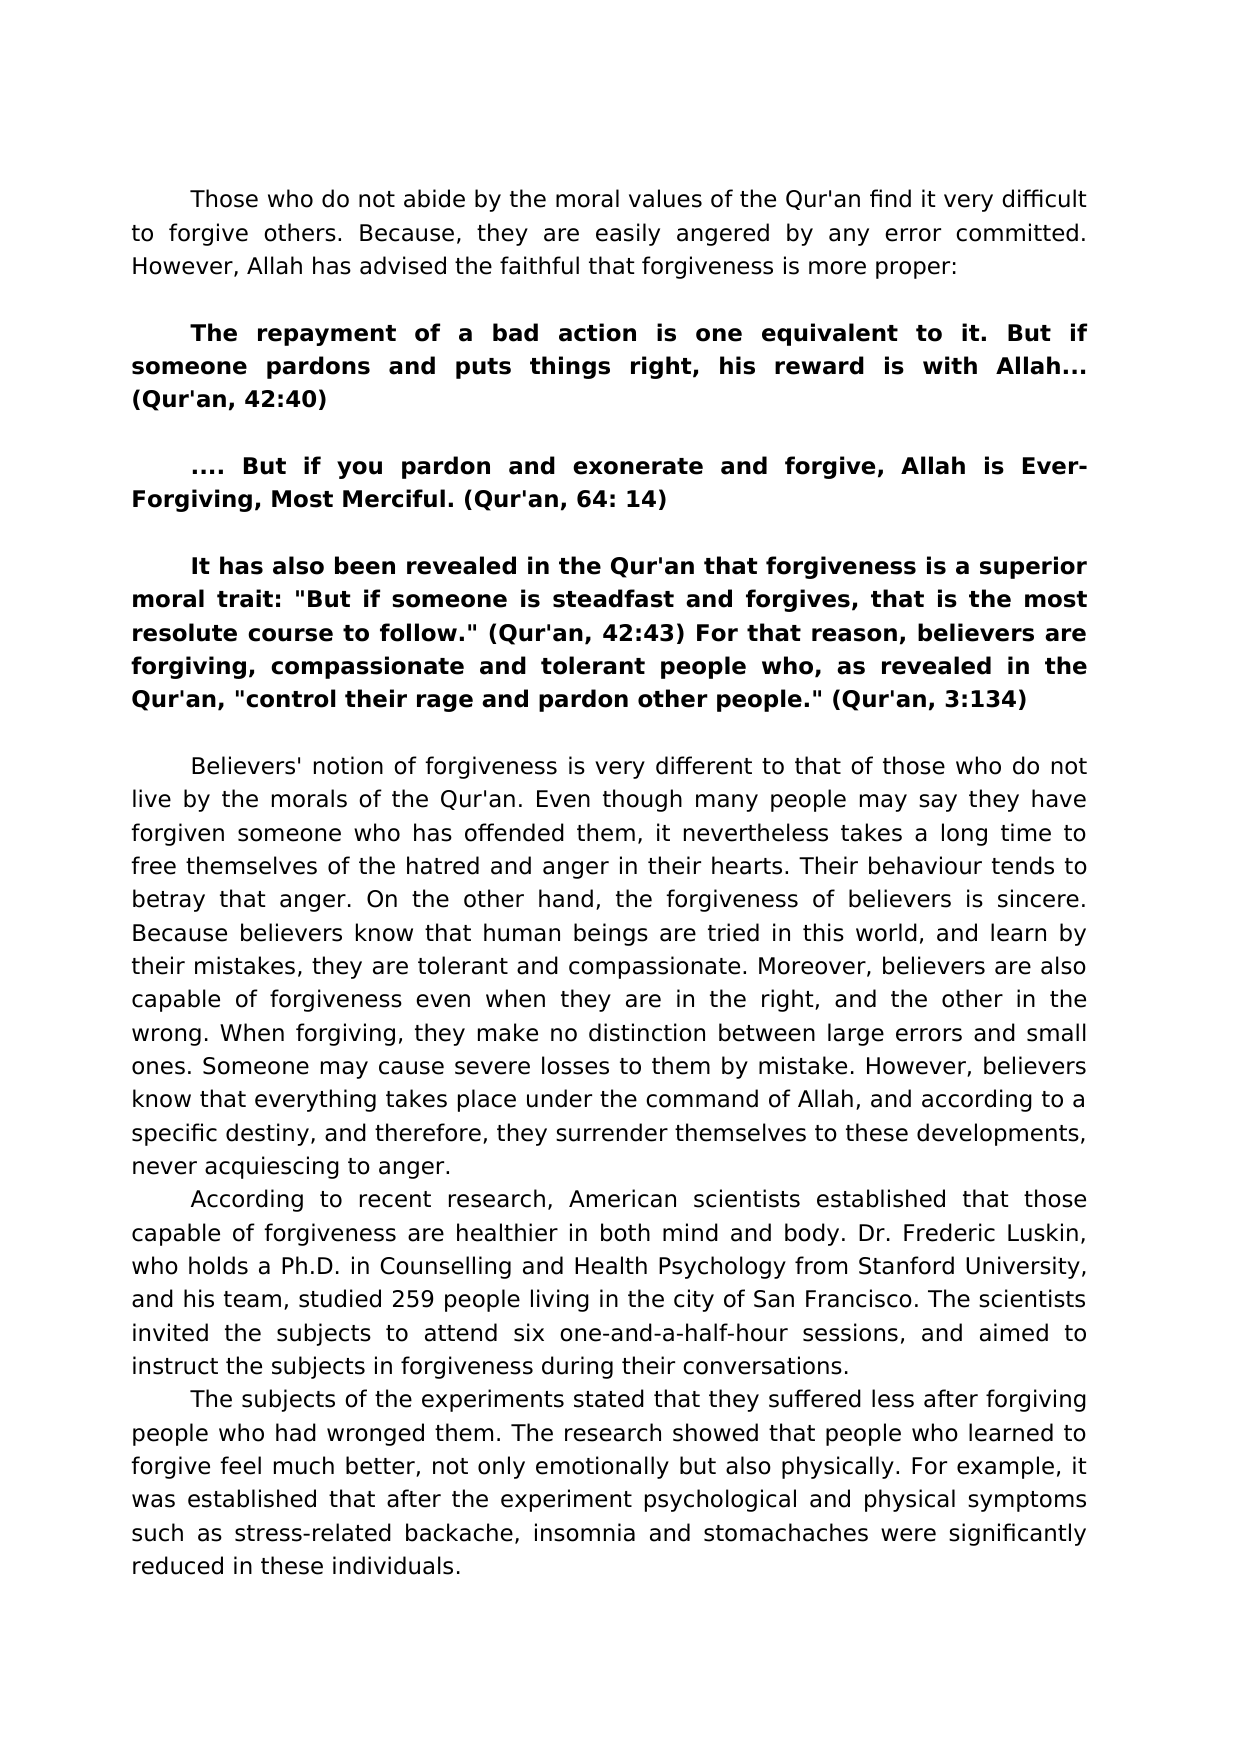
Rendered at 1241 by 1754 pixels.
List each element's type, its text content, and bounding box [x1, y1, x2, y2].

text .... But if you pardon and exonerate and forgive, Allah is Ever-Forgiving, Most Merciful. (Qur'an, 64: 14) [131, 448, 1088, 514]
text The repayment of a bad action is one equivalent to it. But if someone pardons and puts things right, his reward is with Allah... (Qur'an, 42:40) [131, 314, 1088, 414]
text It has also been revealed in the Qur'an that forgiveness is a superior moral trait: "But if someone is steadfast and forgives, that is the most resolute course to follow." (Qur'an, 42:43) For that reason, believers are forgiving, compassionate and tolerant people who, as revealed in the Qur'an, "control their rage and pardon other people." (Qur'an, 3:134) [131, 548, 1088, 714]
text The subjects of the experiments stated that they suffered less after forgiving people who had wronged them. The research showed that people who learned to forgive feel much better, not only emotionally but also physically. For example, it was established that after the experiment psychological and physical symptoms such as stress-related backache, insomnia and stomachaches were significantly reduced in these individuals. [131, 1381, 1088, 1581]
text According to recent research, American scientists established that those capable of forgiveness are healthier in both mind and body. Dr. Frederic Luskin, who holds a Ph.D. in Counselling and Health Psychology from Stanford University, and his team, studied 259 people living in the city of San Francisco. The scientists invited the subjects to attend six one-and-a-half-hour sessions, and aimed to instruct the subjects in forgiveness during their conversations. [131, 1181, 1088, 1381]
text Believers' notion of forgiveness is very different to that of those who do not live by the morals of the Qur'an. Even though many people may say they have forgiven someone who has offended them, it nevertheless takes a long time to free themselves of the hatred and anger in their hearts. Their behaviour tends to betray that anger. On the other hand, the forgiveness of believers is sincere. Because believers know that human beings are tried in this world, and learn by their mistakes, they are tolerant and compassionate. Moreover, believers are also capable of forgiveness even when they are in the right, and the other in the wrong. When forgiving, they make no distinction between large errors and small ones. Someone may cause severe losses to them by mistake. However, believers know that everything takes place under the command of Allah, and according to a specific destiny, and therefore, they surrender themselves to these developments, never acquiescing to anger. [131, 748, 1088, 1181]
text Those who do not abide by the moral values of the Qur'an find it very difficult to forgive others. Because, they are easily angered by any error committed. However, Allah has advised the faithful that forgiveness is more proper: [131, 181, 1088, 281]
